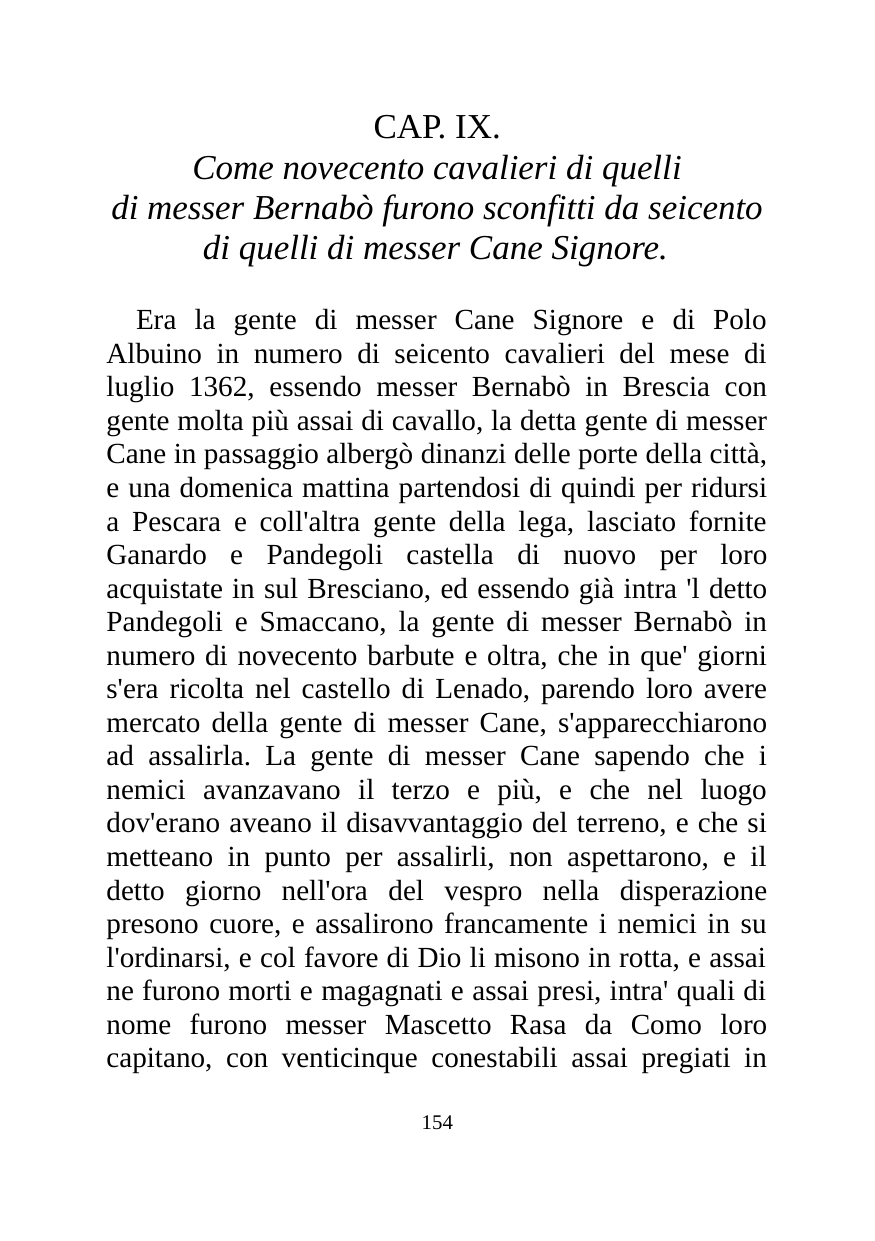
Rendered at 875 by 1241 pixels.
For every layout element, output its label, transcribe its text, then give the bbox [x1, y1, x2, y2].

subtitle CAP. IX. Come novecento cavalieri di quelli di messer Bernabò furono sconfitti da seicento di quelli di messer Cane Signore. [106, 106, 768, 267]
text Era la gente di messer Cane Signore e di Polo Albuino in numero di seicento cavalieri del mese di luglio 1362, essendo messer Bernabò in Brescia con gente molta più assai di cavallo, la detta gente di messer Cane in passaggio albergò dinanzi delle porte della città, e una domenica mattina partendosi di quindi per ridursi a Pescara e coll'altra gente della lega, lasciato fornite Ganardo e Pandegoli castella di nuovo per loro acquistate in sul Bresciano, ed essendo già intra 'l detto Pandegoli e Smaccano, la gente di messer Bernabò in numero di novecento barbute e oltra, che in que' giorni s'era ricolta nel castello di Lenado, parendo loro avere mercato della gente di messer Cane, s'apparecchiarono ad assalirla. La gente di messer Cane sapendo che i nemici avanzavano il terzo e più, e che nel luogo dov'erano aveano il disavvantaggio del terreno, e che si metteano in punto per assalirli, non aspettarono, e il detto giorno nell'ora del vespro nella disperazione presono cuore, e assalirono francamente i nemici in su l'ordinarsi, e col favore di Dio li misono in rotta, e assai ne furono morti e magagnati e assai presi, intra' quali di nome furono messer Mascetto Rasa da Como loro capitano, con venticinque conestabili assai pregiati in [106, 302, 768, 1074]
